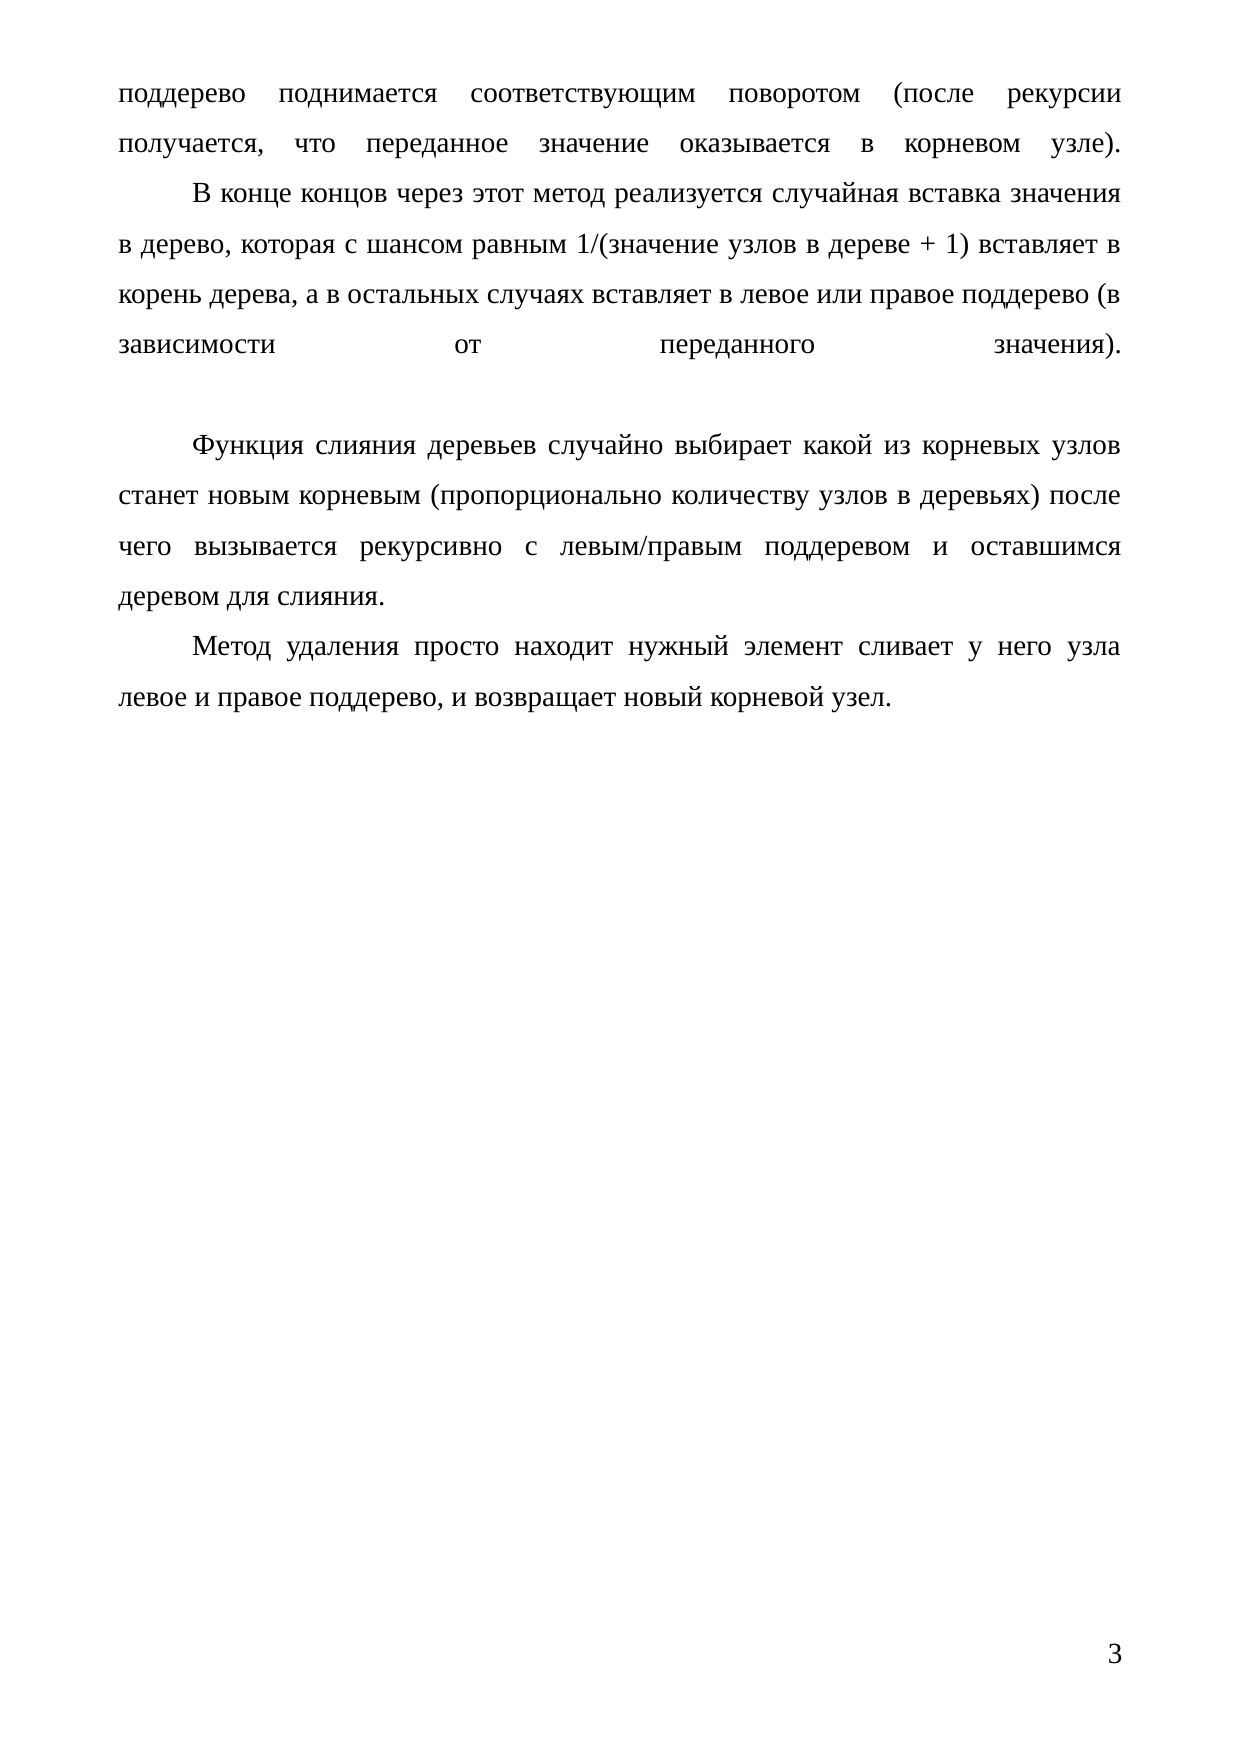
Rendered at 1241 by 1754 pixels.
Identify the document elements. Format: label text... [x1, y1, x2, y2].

text Функция слияния деревьев случайно выбирает какой из корневых узлов станет новым корневым (пропорционально количеству узлов в деревьях) после чего вызывается рекурсивно с левым/правым поддеревом и оставшимся деревом для слияния. [118, 427, 1122, 612]
text поддерево поднимается соответствующим поворотом (после рекурсии получается, что переданное значение оказывается в корневом узле). В конце концов через этот метод реализуется случайная вставка значения в дерево, которая с шансом равным 1/(значение узлов в дереве + 1) вставляет в корень дерева, а в остальных случаях вставляет в левое или правое поддерево (в зависимости от переданного значения). [118, 75, 1122, 410]
text Метод удаления просто находит нужный элемент сливает у него узла левое и правое поддерево, и возвращает новый корневой узел. [118, 628, 1122, 712]
